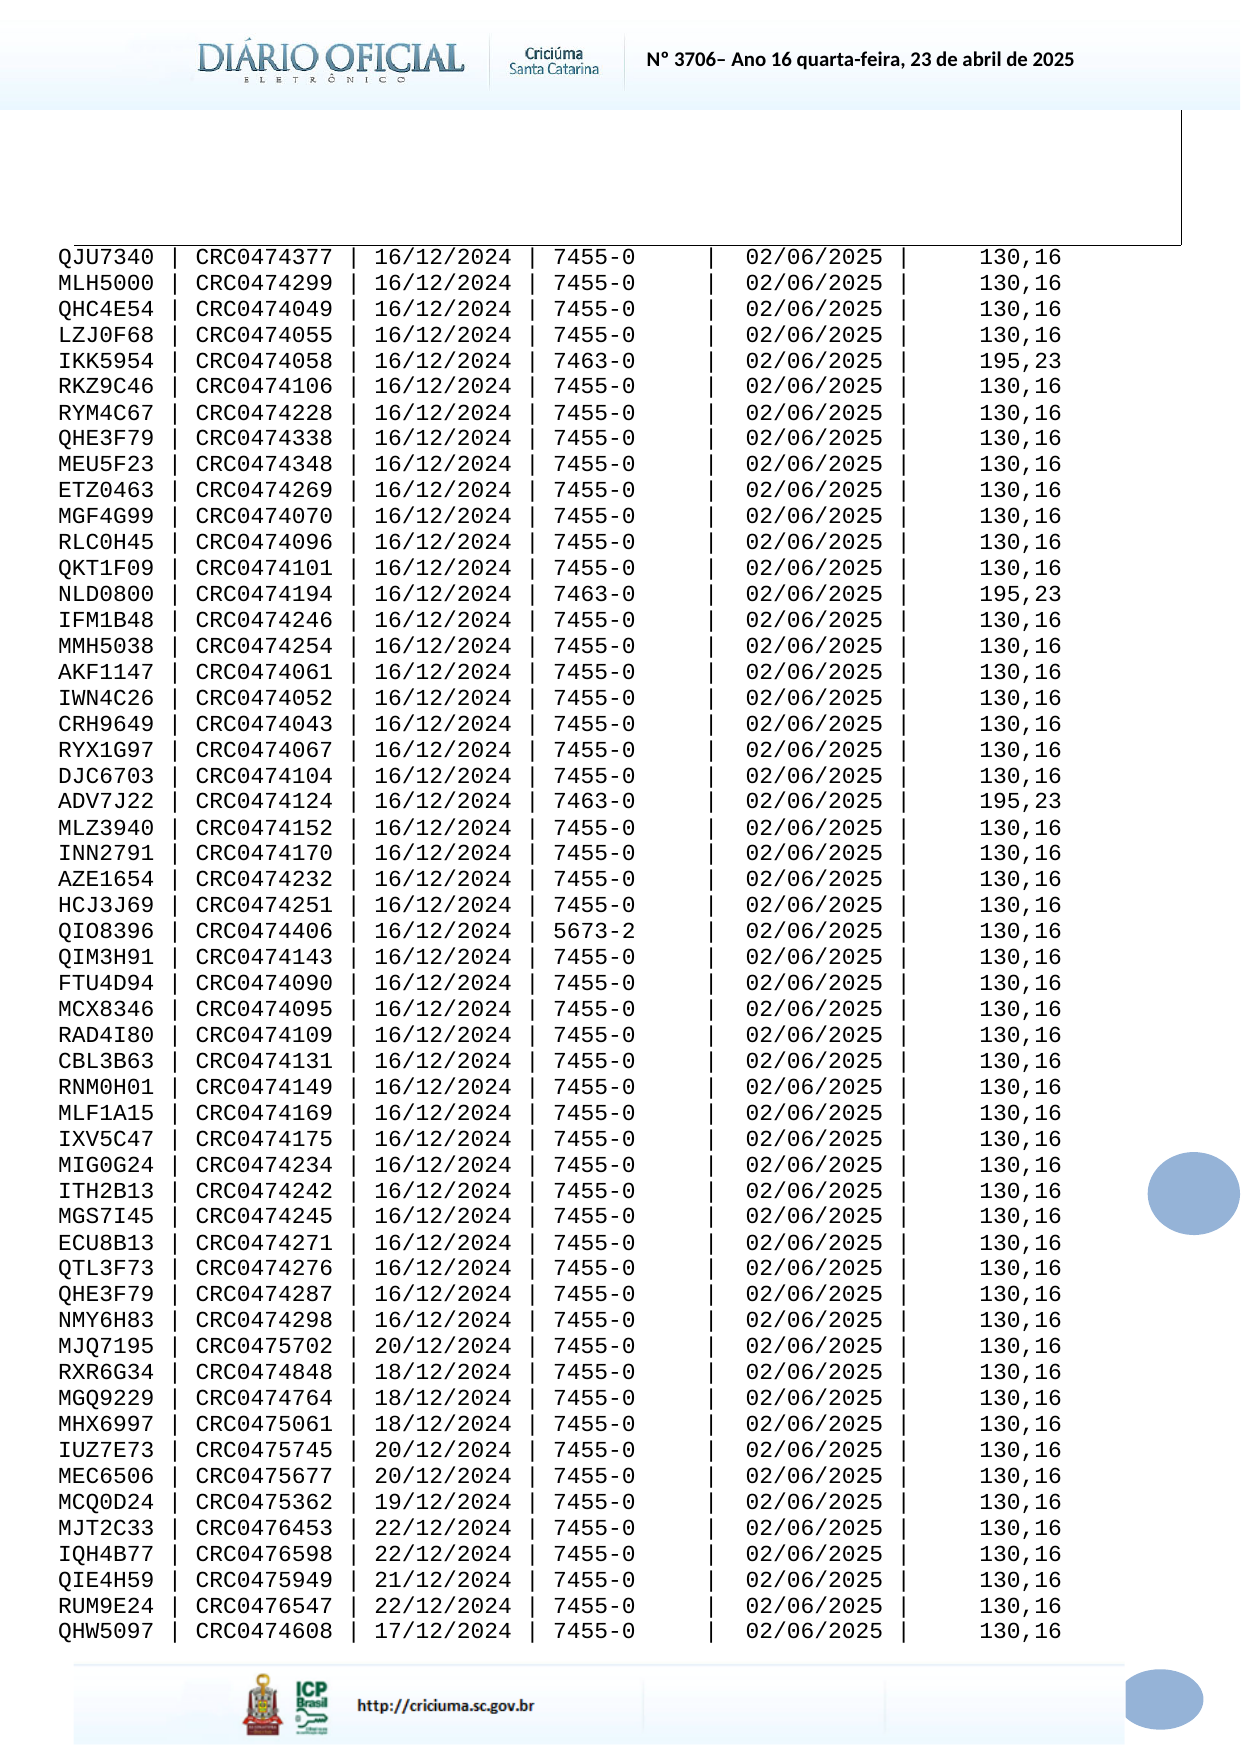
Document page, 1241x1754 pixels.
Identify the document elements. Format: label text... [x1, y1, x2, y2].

text QKT1F09 | CRC0474101 | 16/12/2024 | 7455-0 | 02/06/2025 | 130,16 [44, 556, 1181, 582]
text IKK5954 | CRC0474058 | 16/12/2024 | 7463-0 | 02/06/2025 | 195,23 [44, 349, 1181, 375]
text FTU4D94 | CRC0474090 | 16/12/2024 | 7455-0 | 02/06/2025 | 130,16 [44, 971, 1181, 997]
text QTL3F73 | CRC0474276 | 16/12/2024 | 7455-0 | 02/06/2025 | 130,16 [44, 1257, 1181, 1283]
text QJU7340 | CRC0474377 | 16/12/2024 | 7455-0 | 02/06/2025 | 130,16 [44, 245, 1181, 271]
text QIM3H91 | CRC0474143 | 16/12/2024 | 7455-0 | 02/06/2025 | 130,16 [44, 946, 1181, 971]
text IWN4C26 | CRC0474052 | 16/12/2024 | 7455-0 | 02/06/2025 | 130,16 [44, 686, 1181, 712]
text CBL3B63 | CRC0474131 | 16/12/2024 | 7455-0 | 02/06/2025 | 130,16 [44, 1049, 1181, 1075]
text MLZ3940 | CRC0474152 | 16/12/2024 | 7455-0 | 02/06/2025 | 130,16 [44, 816, 1181, 842]
text AZE1654 | CRC0474232 | 16/12/2024 | 7455-0 | 02/06/2025 | 130,16 [44, 868, 1181, 894]
text MGQ9229 | CRC0474764 | 18/12/2024 | 7455-0 | 02/06/2025 | 130,16 [44, 1386, 1181, 1412]
text RNM0H01 | CRC0474149 | 16/12/2024 | 7455-0 | 02/06/2025 | 130,16 [44, 1075, 1181, 1101]
text MJT2C33 | CRC0476453 | 22/12/2024 | 7455-0 | 02/06/2025 | 130,16 [44, 1516, 1181, 1542]
text QIE4H59 | CRC0475949 | 21/12/2024 | 7455-0 | 02/06/2025 | 130,16 [44, 1568, 1181, 1594]
text NMY6H83 | CRC0474298 | 16/12/2024 | 7455-0 | 02/06/2025 | 130,16 [44, 1309, 1181, 1334]
text MEU5F23 | CRC0474348 | 16/12/2024 | 7455-0 | 02/06/2025 | 130,16 [44, 453, 1181, 479]
text HCJ3J69 | CRC0474251 | 16/12/2024 | 7455-0 | 02/06/2025 | 130,16 [44, 894, 1181, 919]
text NLD0800 | CRC0474194 | 16/12/2024 | 7463-0 | 02/06/2025 | 195,23 [44, 582, 1181, 608]
text MLH5000 | CRC0474299 | 16/12/2024 | 7455-0 | 02/06/2025 | 130,16 [44, 271, 1181, 297]
text QHE3F79 | CRC0474338 | 16/12/2024 | 7455-0 | 02/06/2025 | 130,16 [44, 427, 1181, 453]
text RYM4C67 | CRC0474228 | 16/12/2024 | 7455-0 | 02/06/2025 | 130,16 [44, 401, 1181, 427]
text MCQ0D24 | CRC0475362 | 19/12/2024 | 7455-0 | 02/06/2025 | 130,16 [44, 1490, 1181, 1516]
text RXR6G34 | CRC0474848 | 18/12/2024 | 7455-0 | 02/06/2025 | 130,16 [44, 1361, 1181, 1386]
text AKF1147 | CRC0474061 | 16/12/2024 | 7455-0 | 02/06/2025 | 130,16 [44, 660, 1181, 686]
text QHC4E54 | CRC0474049 | 16/12/2024 | 7455-0 | 02/06/2025 | 130,16 [44, 297, 1181, 323]
text IQH4B77 | CRC0476598 | 22/12/2024 | 7455-0 | 02/06/2025 | 130,16 [44, 1542, 1181, 1568]
text ECU8B13 | CRC0474271 | 16/12/2024 | 7455-0 | 02/06/2025 | 130,16 [44, 1231, 1181, 1257]
text QIO8396 | CRC0474406 | 16/12/2024 | 5673-2 | 02/06/2025 | 130,16 [44, 919, 1181, 946]
text CRH9649 | CRC0474043 | 16/12/2024 | 7455-0 | 02/06/2025 | 130,16 [44, 712, 1181, 738]
text MMH5038 | CRC0474254 | 16/12/2024 | 7455-0 | 02/06/2025 | 130,16 [44, 634, 1181, 660]
text MGS7I45 | CRC0474245 | 16/12/2024 | 7455-0 | 02/06/2025 | 130,16 [44, 1205, 1171, 1231]
text MEC6506 | CRC0475677 | 20/12/2024 | 7455-0 | 02/06/2025 | 130,16 [44, 1464, 1181, 1490]
text MGF4G99 | CRC0474070 | 16/12/2024 | 7455-0 | 02/06/2025 | 130,16 [44, 504, 1181, 531]
text IXV5C47 | CRC0474175 | 16/12/2024 | 7455-0 | 02/06/2025 | 130,16 [44, 1127, 1181, 1153]
text ADV7J22 | CRC0474124 | 16/12/2024 | 7463-0 | 02/06/2025 | 195,23 [44, 790, 1181, 816]
text MHX6997 | CRC0475061 | 18/12/2024 | 7455-0 | 02/06/2025 | 130,16 [44, 1412, 1181, 1438]
text ITH2B13 | CRC0474242 | 16/12/2024 | 7455-0 | 02/06/2025 | 130,16 [44, 1179, 1150, 1205]
text MJQ7195 | CRC0475702 | 20/12/2024 | 7455-0 | 02/06/2025 | 130,16 [44, 1334, 1181, 1361]
text IUZ7E73 | CRC0475745 | 20/12/2024 | 7455-0 | 02/06/2025 | 130,16 [44, 1438, 1181, 1464]
text RUM9E24 | CRC0476547 | 22/12/2024 | 7455-0 | 02/06/2025 | 130,16 [44, 1594, 1181, 1620]
text MCX8346 | CRC0474095 | 16/12/2024 | 7455-0 | 02/06/2025 | 130,16 [44, 997, 1181, 1023]
text ETZ0463 | CRC0474269 | 16/12/2024 | 7455-0 | 02/06/2025 | 130,16 [44, 479, 1181, 504]
text QHW5097 | CRC0474608 | 17/12/2024 | 7455-0 | 02/06/2025 | 130,16 [44, 1620, 1181, 1646]
text RLC0H45 | CRC0474096 | 16/12/2024 | 7455-0 | 02/06/2025 | 130,16 [44, 531, 1181, 556]
text MLF1A15 | CRC0474169 | 16/12/2024 | 7455-0 | 02/06/2025 | 130,16 [44, 1101, 1181, 1127]
text LZJ0F68 | CRC0474055 | 16/12/2024 | 7455-0 | 02/06/2025 | 130,16 [44, 323, 1181, 349]
text MIG0G24 | CRC0474234 | 16/12/2024 | 7455-0 | 02/06/2025 | 130,16 [44, 1153, 1180, 1179]
text RYX1G97 | CRC0474067 | 16/12/2024 | 7455-0 | 02/06/2025 | 130,16 [44, 738, 1181, 764]
text RAD4I80 | CRC0474109 | 16/12/2024 | 7455-0 | 02/06/2025 | 130,16 [44, 1023, 1181, 1049]
text QHE3F79 | CRC0474287 | 16/12/2024 | 7455-0 | 02/06/2025 | 130,16 [44, 1283, 1181, 1309]
text RKZ9C46 | CRC0474106 | 16/12/2024 | 7455-0 | 02/06/2025 | 130,16 [44, 375, 1181, 401]
text INN2791 | CRC0474170 | 16/12/2024 | 7455-0 | 02/06/2025 | 130,16 [44, 842, 1181, 868]
text IFM1B48 | CRC0474246 | 16/12/2024 | 7455-0 | 02/06/2025 | 130,16 [44, 608, 1181, 634]
text DJC6703 | CRC0474104 | 16/12/2024 | 7455-0 | 02/06/2025 | 130,16 [44, 764, 1181, 790]
